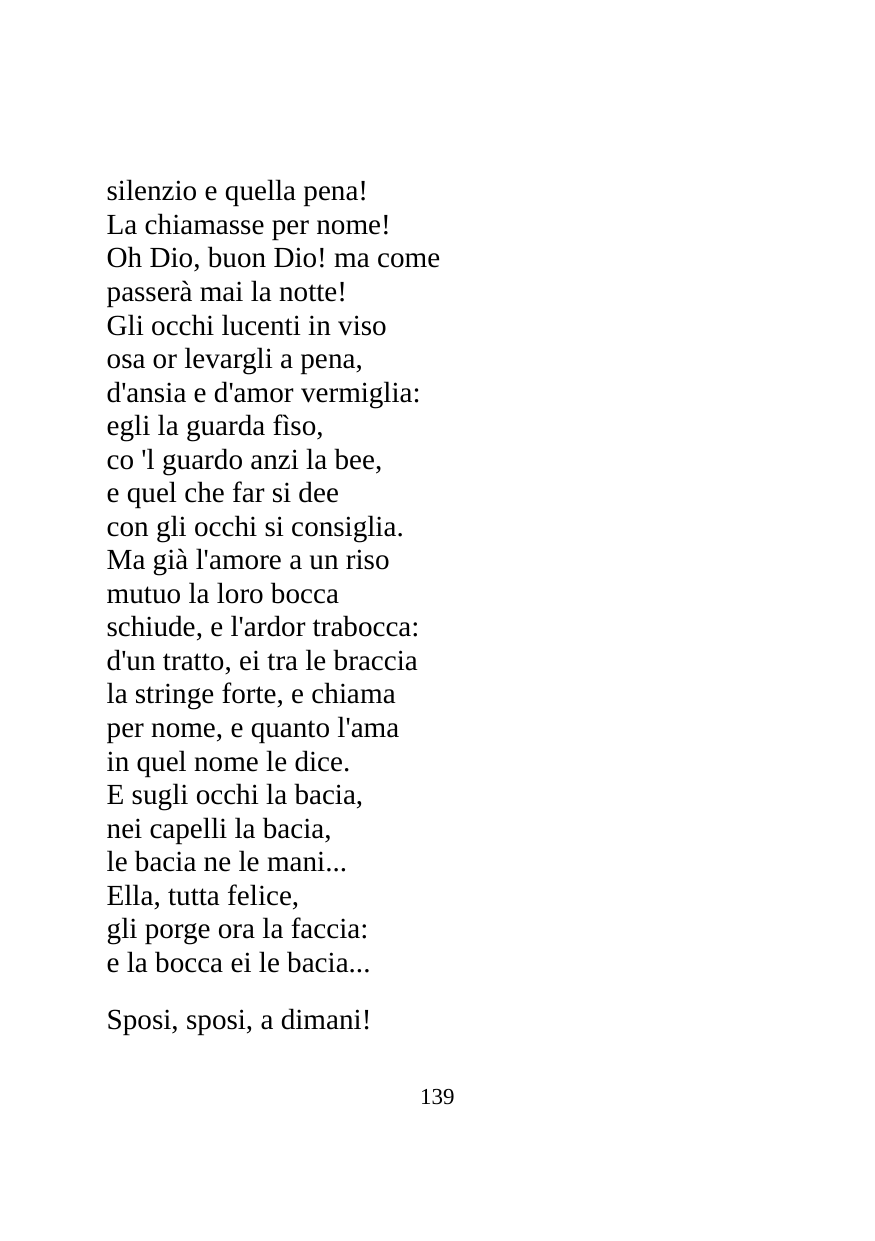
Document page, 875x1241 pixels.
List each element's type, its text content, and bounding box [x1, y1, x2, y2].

text per nome, e quanto l'ama [106, 710, 768, 744]
text d'ansia e d'amor vermiglia: [106, 375, 768, 408]
text le bacia ne le mani... [106, 844, 768, 878]
text schiude, e l'ardor trabocca: [106, 609, 768, 643]
text nei capelli la bacia, [106, 811, 768, 844]
text osa or levargli a pena, [106, 341, 768, 375]
text La chiamasse per nome! [106, 207, 768, 241]
text e la bocca ei le bacia... [106, 945, 768, 978]
text la stringe forte, e chiama [106, 677, 768, 710]
text Oh Dio, buon Dio! ma come [106, 241, 768, 274]
text E sugli occhi la bacia, [106, 777, 768, 811]
text e quel che far si dee [106, 475, 768, 509]
text Ma già l'amore a un riso [106, 542, 768, 576]
text Ella, tutta felice, [106, 878, 768, 911]
text co 'l guardo anzi la bee, [106, 442, 768, 475]
text d'un tratto, ei tra le braccia [106, 643, 768, 677]
text egli la guarda fìso, [106, 408, 768, 442]
text con gli occhi si consiglia. [106, 509, 768, 542]
text Sposi, sposi, a dimani! [106, 1002, 768, 1036]
text in quel nome le dice. [106, 744, 768, 777]
text passerà mai la notte! [106, 274, 768, 308]
text silenzio e quella pena! [106, 173, 768, 207]
text Gli occhi lucenti in viso [106, 308, 768, 341]
text mutuo la loro bocca [106, 576, 768, 609]
text gli porge ora la faccia: [106, 911, 768, 945]
